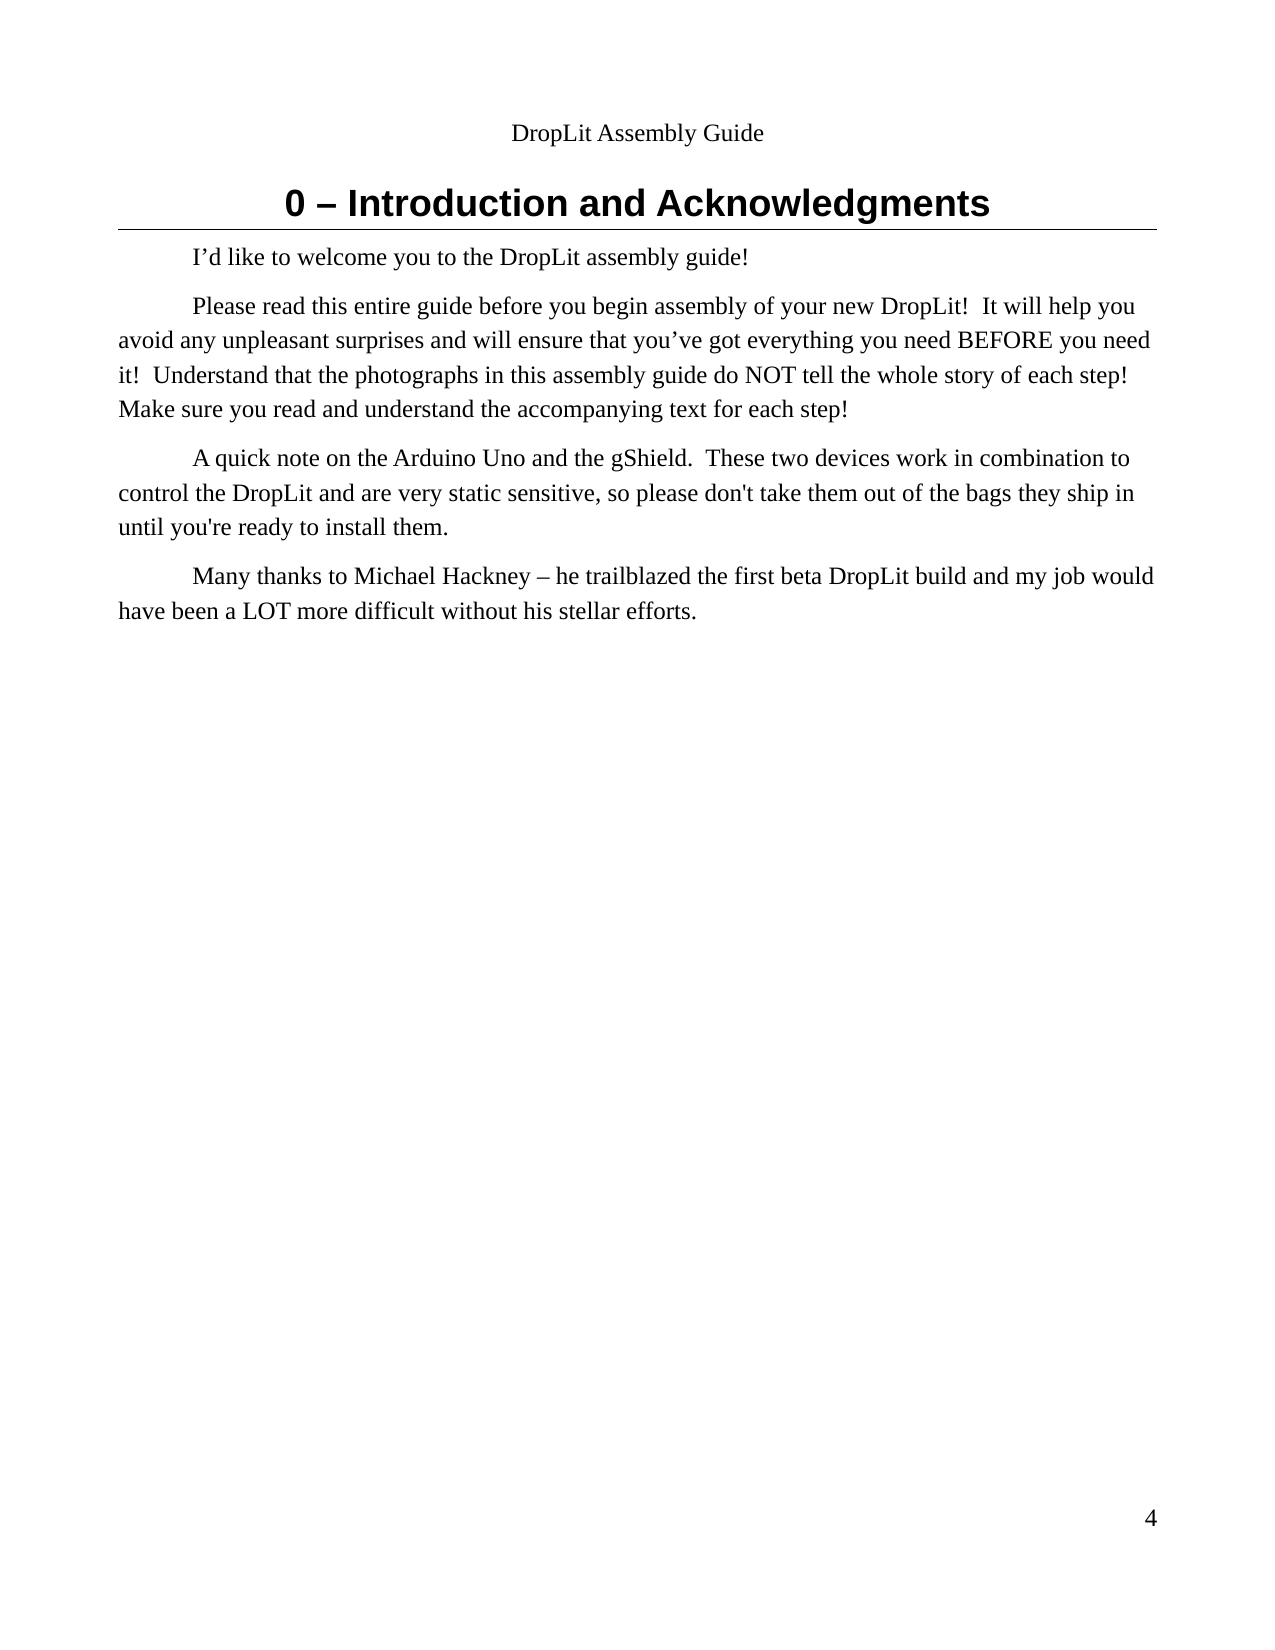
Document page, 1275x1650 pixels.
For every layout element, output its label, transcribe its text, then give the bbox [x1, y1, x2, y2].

subtitle 0 – Introduction and Acknowledgments [118, 177, 1157, 229]
text A quick note on the Arduino Uno and the gShield. These two devices work in combination to control the DropLit and are very static sensitive, so please don't take them out of the bags they ship in until you're ready to install them. [118, 443, 1157, 541]
text Many thanks to Michael Hackney – he trailblazed the first beta DropLit build and my job would have been a LOT more difficult without his stellar efforts. [118, 561, 1157, 625]
text Please read this entire guide before you begin assembly of your new DropLit! It will help you avoid any unpleasant surprises and will ensure that you’ve got everything you need BEFORE you need it! Understand that the photographs in this assembly guide do NOT tell the whole story of each step! Make sure you read and understand the accompanying text for each step! [118, 291, 1157, 423]
text I’d like to welcome you to the DropLit assembly guide! [118, 242, 1157, 271]
